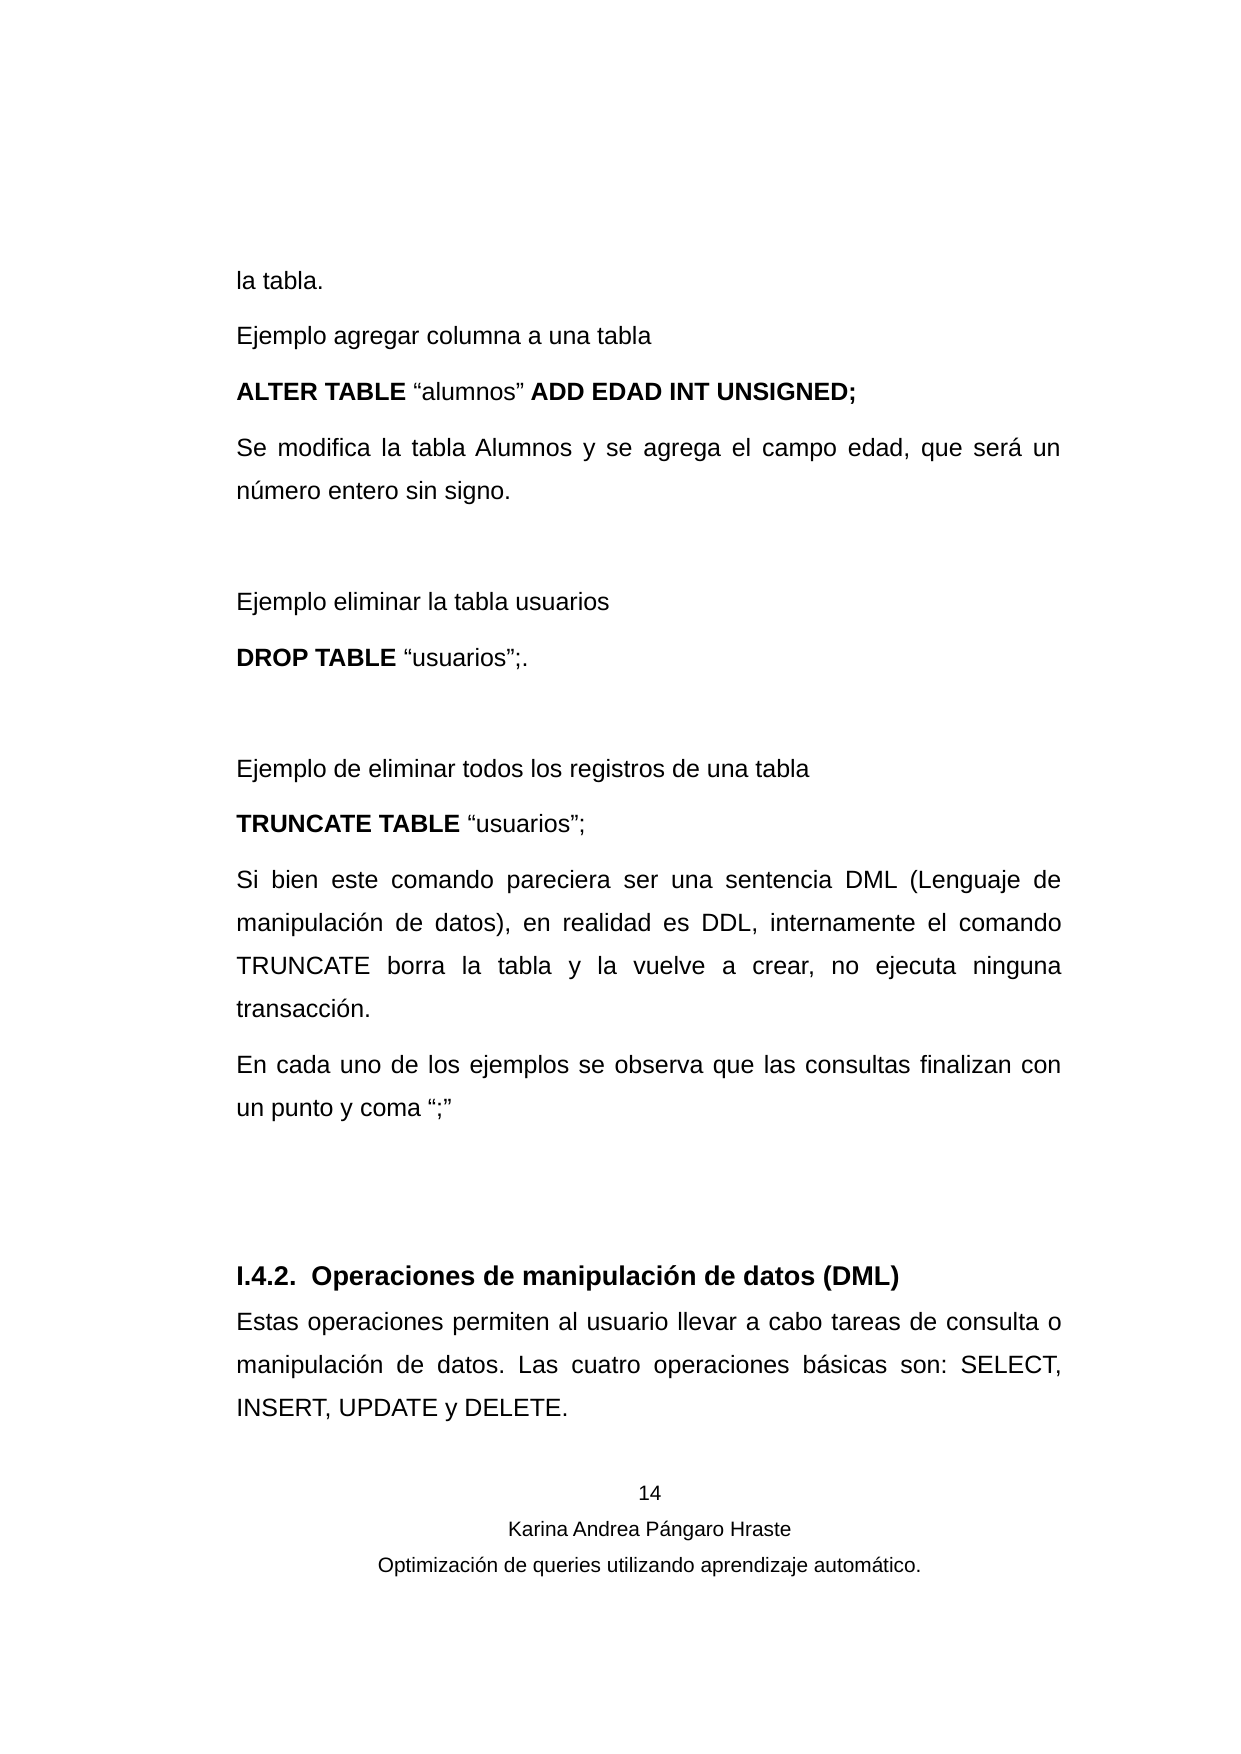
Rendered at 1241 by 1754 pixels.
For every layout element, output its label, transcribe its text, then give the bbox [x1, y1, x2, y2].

text Ejemplo de eliminar todos los registros de una tabla [236, 754, 1063, 783]
text ALTER TABLE “alumnos” ADD EDAD INT UNSIGNED; [236, 377, 1063, 406]
text TRUNCATE TABLE “usuarios”; [236, 809, 1063, 838]
text Estas operaciones permiten al usuario llevar a cabo tareas de consulta o manipulación de datos. Las cuatro operaciones básicas son: SELECT, INSERT, UPDATE y DELETE. [236, 1307, 1063, 1422]
text Ejemplo eliminar la tabla usuarios [236, 587, 1063, 616]
text Se modifica la tabla Alumnos y se agrega el campo edad, que será un número entero sin signo. [236, 433, 1063, 504]
text la tabla. [236, 266, 1063, 294]
subtitle Operaciones de manipulación de datos (DML) [236, 1260, 1063, 1291]
text Ejemplo agregar columna a una tabla [236, 321, 1063, 350]
text En cada uno de los ejemplos se observa que las consultas finalizan con un punto y coma “;” [236, 1050, 1063, 1122]
text Si bien este comando pareciera ser una sentencia DML (Lenguaje de manipulación de datos), en realidad es DDL, internamente el comando TRUNCATE borra la tabla y la vuelve a crear, no ejecuta ninguna transacción. [236, 865, 1063, 1023]
text DROP TABLE “usuarios”;. [236, 643, 1063, 671]
